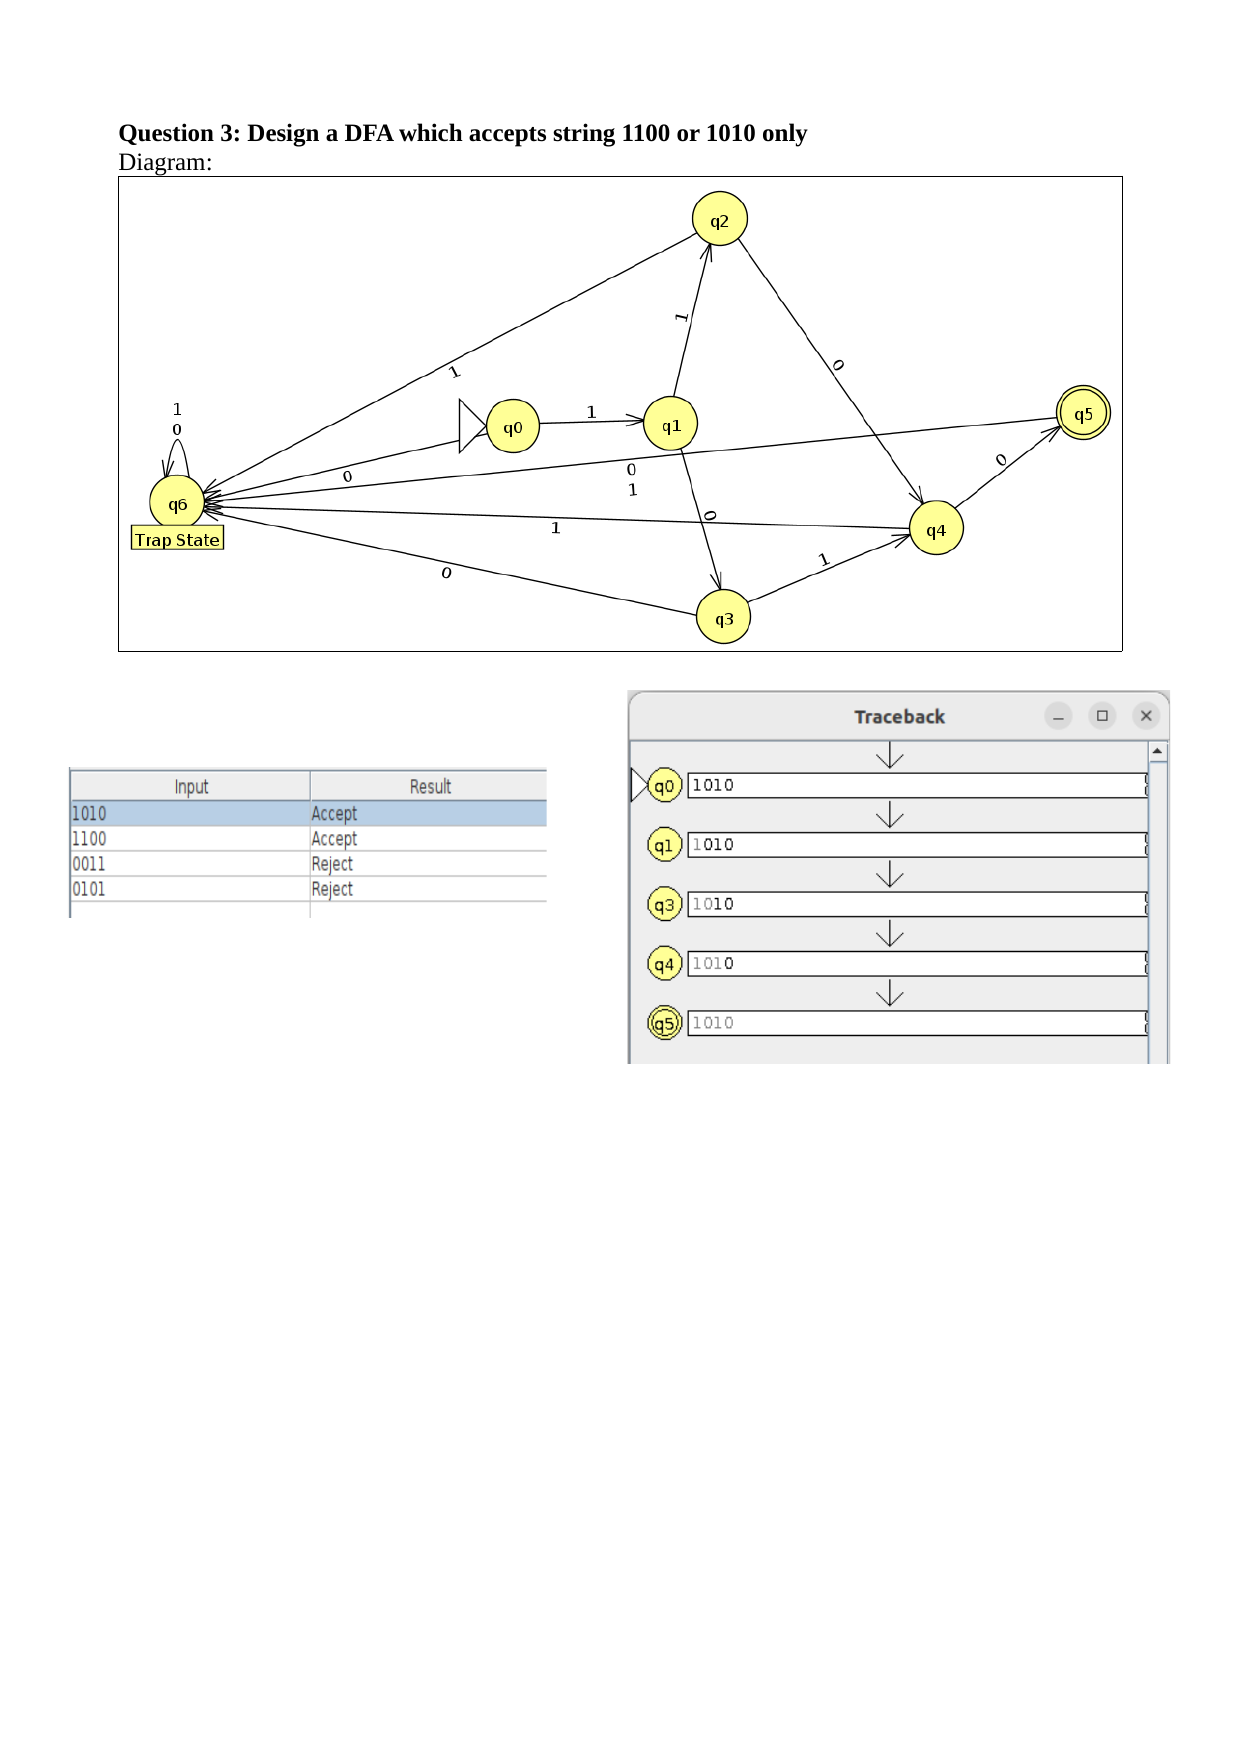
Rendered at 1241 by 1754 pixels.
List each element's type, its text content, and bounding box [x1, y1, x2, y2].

text Diagram: [118, 147, 1122, 176]
text Question 3: Design a DFA which accepts string 1100 or 1010 only [118, 118, 1122, 147]
picture [627, 690, 1171, 1064]
picture [121, 178, 1119, 649]
picture [67, 767, 547, 918]
